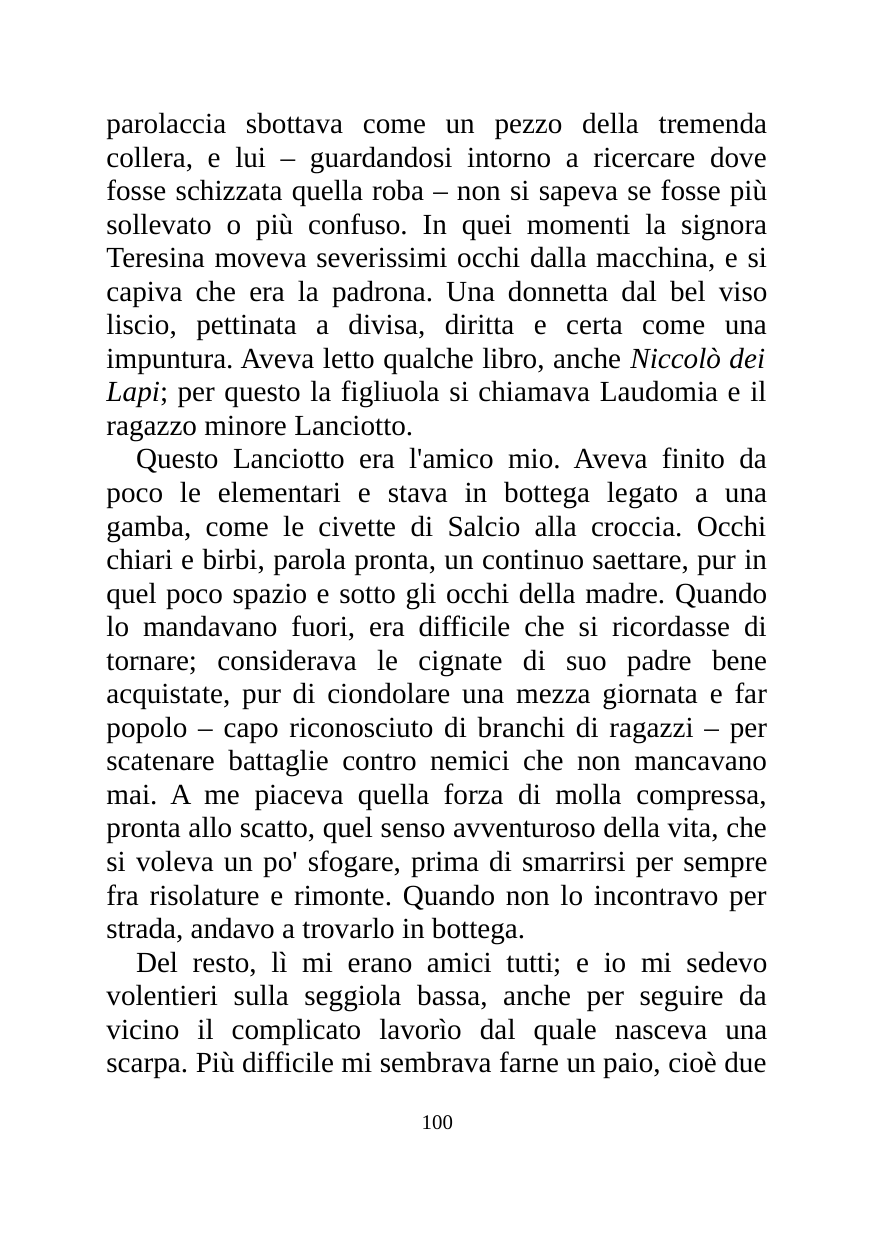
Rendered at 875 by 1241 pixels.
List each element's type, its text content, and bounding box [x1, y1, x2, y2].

text Del resto, lì mi erano amici tutti; e io mi sedevo volentieri sulla seggiola bassa, anche per seguire da vicino il complicato lavorìo dal quale nasceva una scarpa. Più difficile mi sembrava farne un paio, cioè due [106, 945, 768, 1079]
text parolaccia sbottava come un pezzo della tremenda collera, e lui – guardandosi intorno a ricercare dove fosse schizzata quella roba – non si sapeva se fosse più sollevato o più confuso. In quei momenti la signora Teresina moveva severissimi occhi dalla macchina, e si capiva che era la padrona. Una donnetta dal bel viso liscio, pettinata a divisa, diritta e certa come una impuntura. Aveva letto qualche libro, anche Niccolò dei Lapi; per questo la figliuola si chiamava Laudomia e il ragazzo minore Lanciotto. [106, 106, 768, 442]
text Questo Lanciotto era l'amico mio. Aveva finito da poco le elementari e stava in bottega legato a una gamba, come le civette di Salcio alla croccia. Occhi chiari e birbi, parola pronta, un continuo saettare, pur in quel poco spazio e sotto gli occhi della madre. Quando lo mandavano fuori, era difficile che si ricordasse di tornare; considerava le cignate di suo padre bene acquistate, pur di ciondolare una mezza giornata e far popolo – capo riconosciuto di branchi di ragazzi – per scatenare battaglie contro nemici che non mancavano mai. A me piaceva quella forza di molla compressa, pronta allo scatto, quel senso avventuroso della vita, che si voleva un po' sfogare, prima di smarrirsi per sempre fra risolature e rimonte. Quando non lo incontravo per strada, andavo a trovarlo in bottega. [106, 442, 768, 945]
